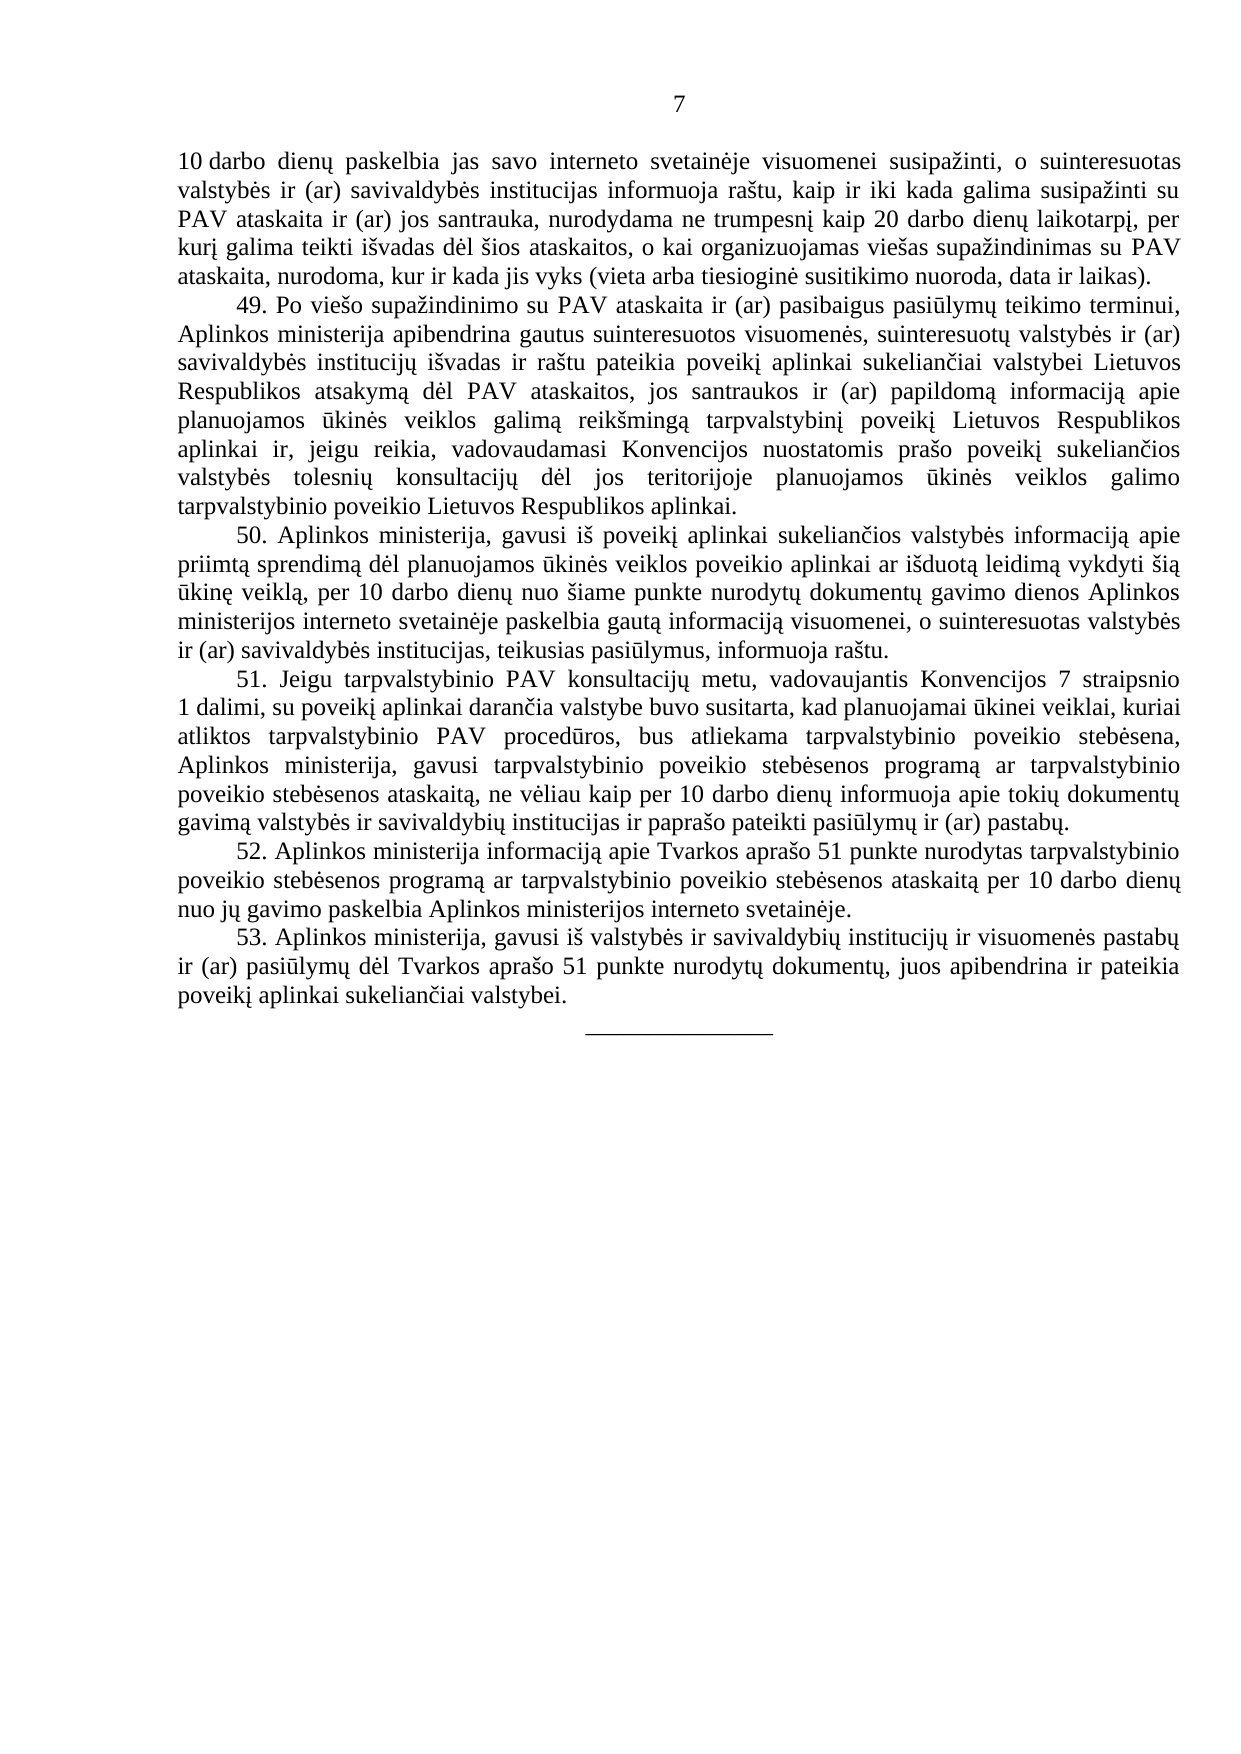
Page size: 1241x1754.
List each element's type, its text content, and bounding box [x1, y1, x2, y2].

text 51. Jeigu tarpvalstybinio PAV konsultacijų metu, vadovaujantis Konvencijos 7 straipsnio 1 dalimi, su poveikį aplinkai darančia valstybe buvo susitarta, kad planuojamai ūkinei veiklai, kuriai atliktos tarpvalstybinio PAV procedūros, bus atliekama tarpvalstybinio poveikio stebėsena, Aplinkos ministerija, gavusi tarpvalstybinio poveikio stebėsenos programą ar tarpvalstybinio poveikio stebėsenos ataskaitą, ne vėliau kaip per 10 darbo dienų informuoja apie tokių dokumentų gavimą valstybės ir savivaldybių institucijas ir paprašo pateikti pasiūlymų ir (ar) pastabų. [177, 664, 1181, 836]
text 49. Po viešo supažindinimo su PAV ataskaita ir (ar) pasibaigus pasiūlymų teikimo terminui, Aplinkos ministerija apibendrina gautus suinteresuotos visuomenės, suinteresuotų valstybės ir (ar) savivaldybės institucijų išvadas ir raštu pateikia poveikį aplinkai sukeliančiai valstybei Lietuvos Respublikos atsakymą dėl PAV ataskaitos, jos santraukos ir (ar) papildomą informaciją apie planuojamos ūkinės veiklos galimą reikšmingą tarpvalstybinį poveikį Lietuvos Respublikos aplinkai ir, jeigu reikia, vadovaudamasi Konvencijos nuostatomis prašo poveikį sukeliančios valstybės tolesnių konsultacijų dėl jos teritorijoje planuojamos ūkinės veiklos galimo tarpvalstybinio poveikio Lietuvos Respublikos aplinkai. [177, 290, 1181, 520]
text 50. Aplinkos ministerija, gavusi iš poveikį aplinkai sukeliančios valstybės informaciją apie priimtą sprendimą dėl planuojamos ūkinės veiklos poveikio aplinkai ar išduotą leidimą vykdyti šią ūkinę veiklą, per 10 darbo dienų nuo šiame punkte nurodytų dokumentų gavimo dienos Aplinkos ministerijos interneto svetainėje paskelbia gautą informaciją visuomenei, o suinteresuotas valstybės ir (ar) savivaldybės institucijas, teikusias pasiūlymus, informuoja raštu. [177, 520, 1181, 664]
text _______________ [177, 1009, 1181, 1037]
text 10 darbo dienų paskelbia jas savo interneto svetainėje visuomenei susipažinti, o suinteresuotas valstybės ir (ar) savivaldybės institucijas informuoja raštu, kaip ir iki kada galima susipažinti su PAV ataskaita ir (ar) jos santrauka, nurodydama ne trumpesnį kaip 20 darbo dienų laikotarpį, per kurį galima teikti išvadas dėl šios ataskaitos, o kai organizuojamas viešas supažindinimas su PAV ataskaita, nurodoma, kur ir kada jis vyks (vieta arba tiesioginė susitikimo nuoroda, data ir laikas). [177, 146, 1181, 290]
text 52. Aplinkos ministerija informaciją apie Tvarkos aprašo 51 punkte nurodytas tarpvalstybinio poveikio stebėsenos programą ar tarpvalstybinio poveikio stebėsenos ataskaitą per 10 darbo dienų nuo jų gavimo paskelbia Aplinkos ministerijos interneto svetainėje. [177, 836, 1181, 922]
text 53. Aplinkos ministerija, gavusi iš valstybės ir savivaldybių institucijų ir visuomenės pastabų ir (ar) pasiūlymų dėl Tvarkos aprašo 51 punkte nurodytų dokumentų, juos apibendrina ir pateikia poveikį aplinkai sukeliančiai valstybei. [177, 922, 1181, 1009]
